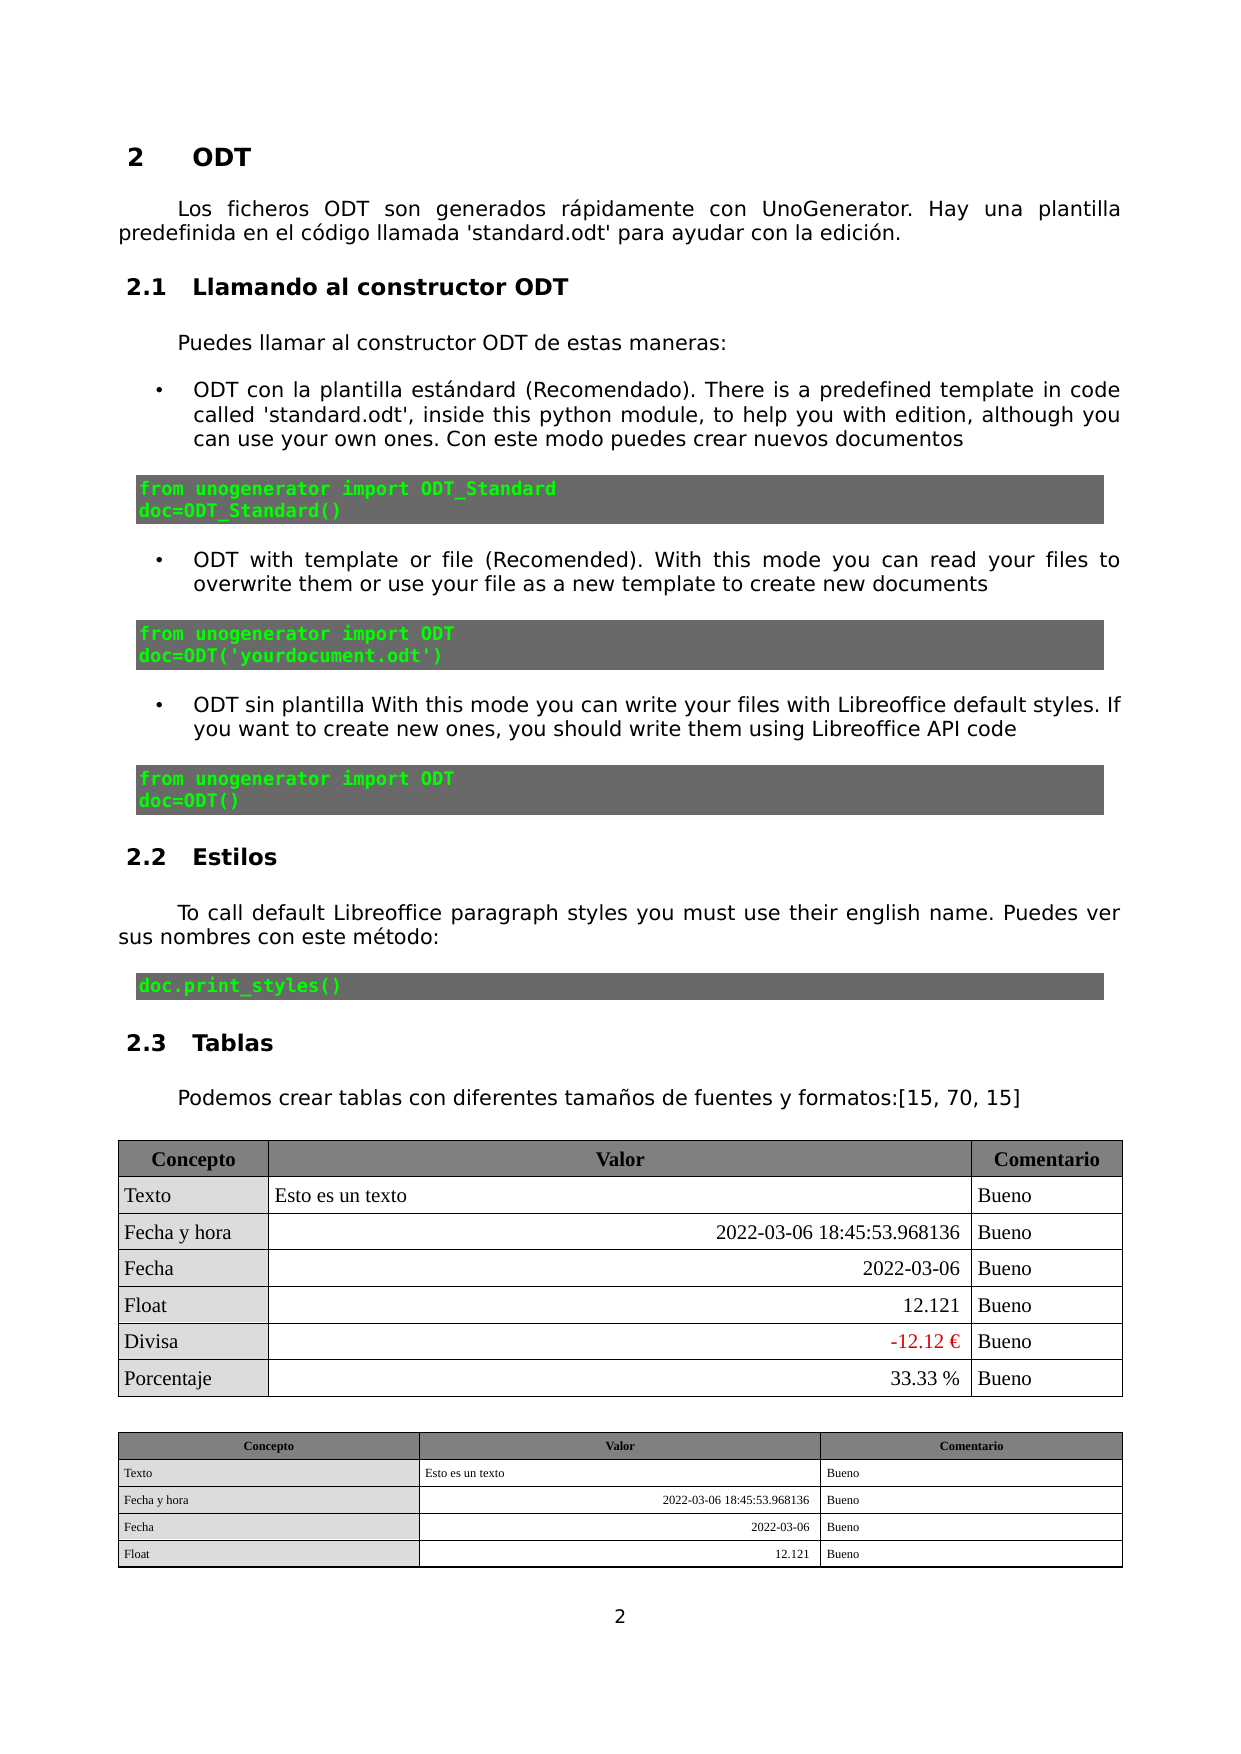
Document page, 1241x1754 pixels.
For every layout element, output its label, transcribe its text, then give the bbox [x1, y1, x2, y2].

table_cell Bueno [821, 1487, 1122, 1513]
table_cell 12.121 [420, 1541, 820, 1566]
table_cell Esto es un texto [269, 1177, 971, 1213]
table_cell 2022-03-06 [420, 1514, 820, 1539]
table_cell Bueno [821, 1541, 1122, 1566]
table_cell Texto [119, 1460, 419, 1486]
table_cell 33.33 % [269, 1360, 971, 1396]
table_header Concepto [119, 1433, 419, 1459]
table_cell Porcentaje [119, 1360, 268, 1396]
list ODT with template or file (Recomended). With this mode you can read your files to overwrite them or use your file as a new template to create new documents [156, 548, 1122, 597]
table_cell Fecha [119, 1250, 268, 1286]
table_cell Bueno [972, 1177, 1122, 1213]
table_cell Fecha y hora [119, 1487, 419, 1513]
table_cell Bueno [972, 1324, 1122, 1359]
table_cell Bueno [972, 1250, 1122, 1286]
table_cell Bueno [972, 1287, 1122, 1322]
table_header Valor [420, 1433, 820, 1459]
table_header Concepto [119, 1141, 268, 1176]
table_cell Bueno [972, 1360, 1122, 1396]
list ODT sin plantilla With this mode you can write your files with Libreoffice default styles. If you want to create new ones, you should write them using Libreoffice API code [156, 693, 1122, 742]
table_cell Divisa [119, 1324, 268, 1359]
table_cell Float [119, 1287, 268, 1322]
table_cell Bueno [821, 1460, 1122, 1486]
subtitle Llamando al constructor ODT [118, 274, 1122, 301]
table_cell 2022-03-06 18:45:53.968136 [420, 1487, 820, 1513]
text from unogenerator import ODT_Standard doc=ODT_Standard() [136, 475, 1104, 524]
table_cell Texto [119, 1177, 268, 1213]
table_header Valor [269, 1141, 971, 1176]
text from unogenerator import ODT doc=ODT('yourdocument.odt') [136, 620, 1104, 670]
table_header Comentario [821, 1433, 1122, 1459]
text Podemos crear tablas con diferentes tamaños de fuentes y formatos:[15, 70, 15] [118, 1086, 1122, 1110]
text Puedes llamar al constructor ODT de estas maneras: [118, 331, 1122, 355]
table_cell Fecha [119, 1514, 419, 1539]
text To call default Libreoffice paragraph styles you must use their english name. Puedes ver sus nombres con este método: [118, 901, 1122, 949]
table_cell Fecha y hora [119, 1214, 268, 1249]
table_cell Bueno [821, 1514, 1122, 1539]
table_cell Bueno [972, 1214, 1122, 1249]
subtitle ODT [118, 143, 1122, 172]
subtitle Estilos [118, 844, 1122, 871]
table_cell Esto es un texto [420, 1460, 820, 1486]
list ODT con la plantilla estándard (Recomendado). There is a predefined template in code called 'standard.odt', inside this python module, to help you with edition, although you can use your own ones. Con este modo puedes crear nuevos documentos [156, 378, 1122, 451]
text Los ficheros ODT son generados rápidamente con UnoGenerator. Hay una plantilla predefinida en el código llamada 'standard.odt' para ayudar con la edición. [118, 197, 1122, 245]
subtitle Tablas [118, 1030, 1122, 1056]
text from unogenerator import ODT doc=ODT() [136, 765, 1104, 815]
table_cell 2022-03-06 18:45:53.968136 [269, 1214, 971, 1249]
text doc.print_styles() [136, 973, 1104, 1000]
table_cell 12.121 [269, 1287, 971, 1322]
table_cell Float [119, 1541, 419, 1566]
table_cell -12.12 € [269, 1324, 971, 1359]
table_header Comentario [972, 1141, 1122, 1176]
table_cell 2022-03-06 [269, 1250, 971, 1286]
